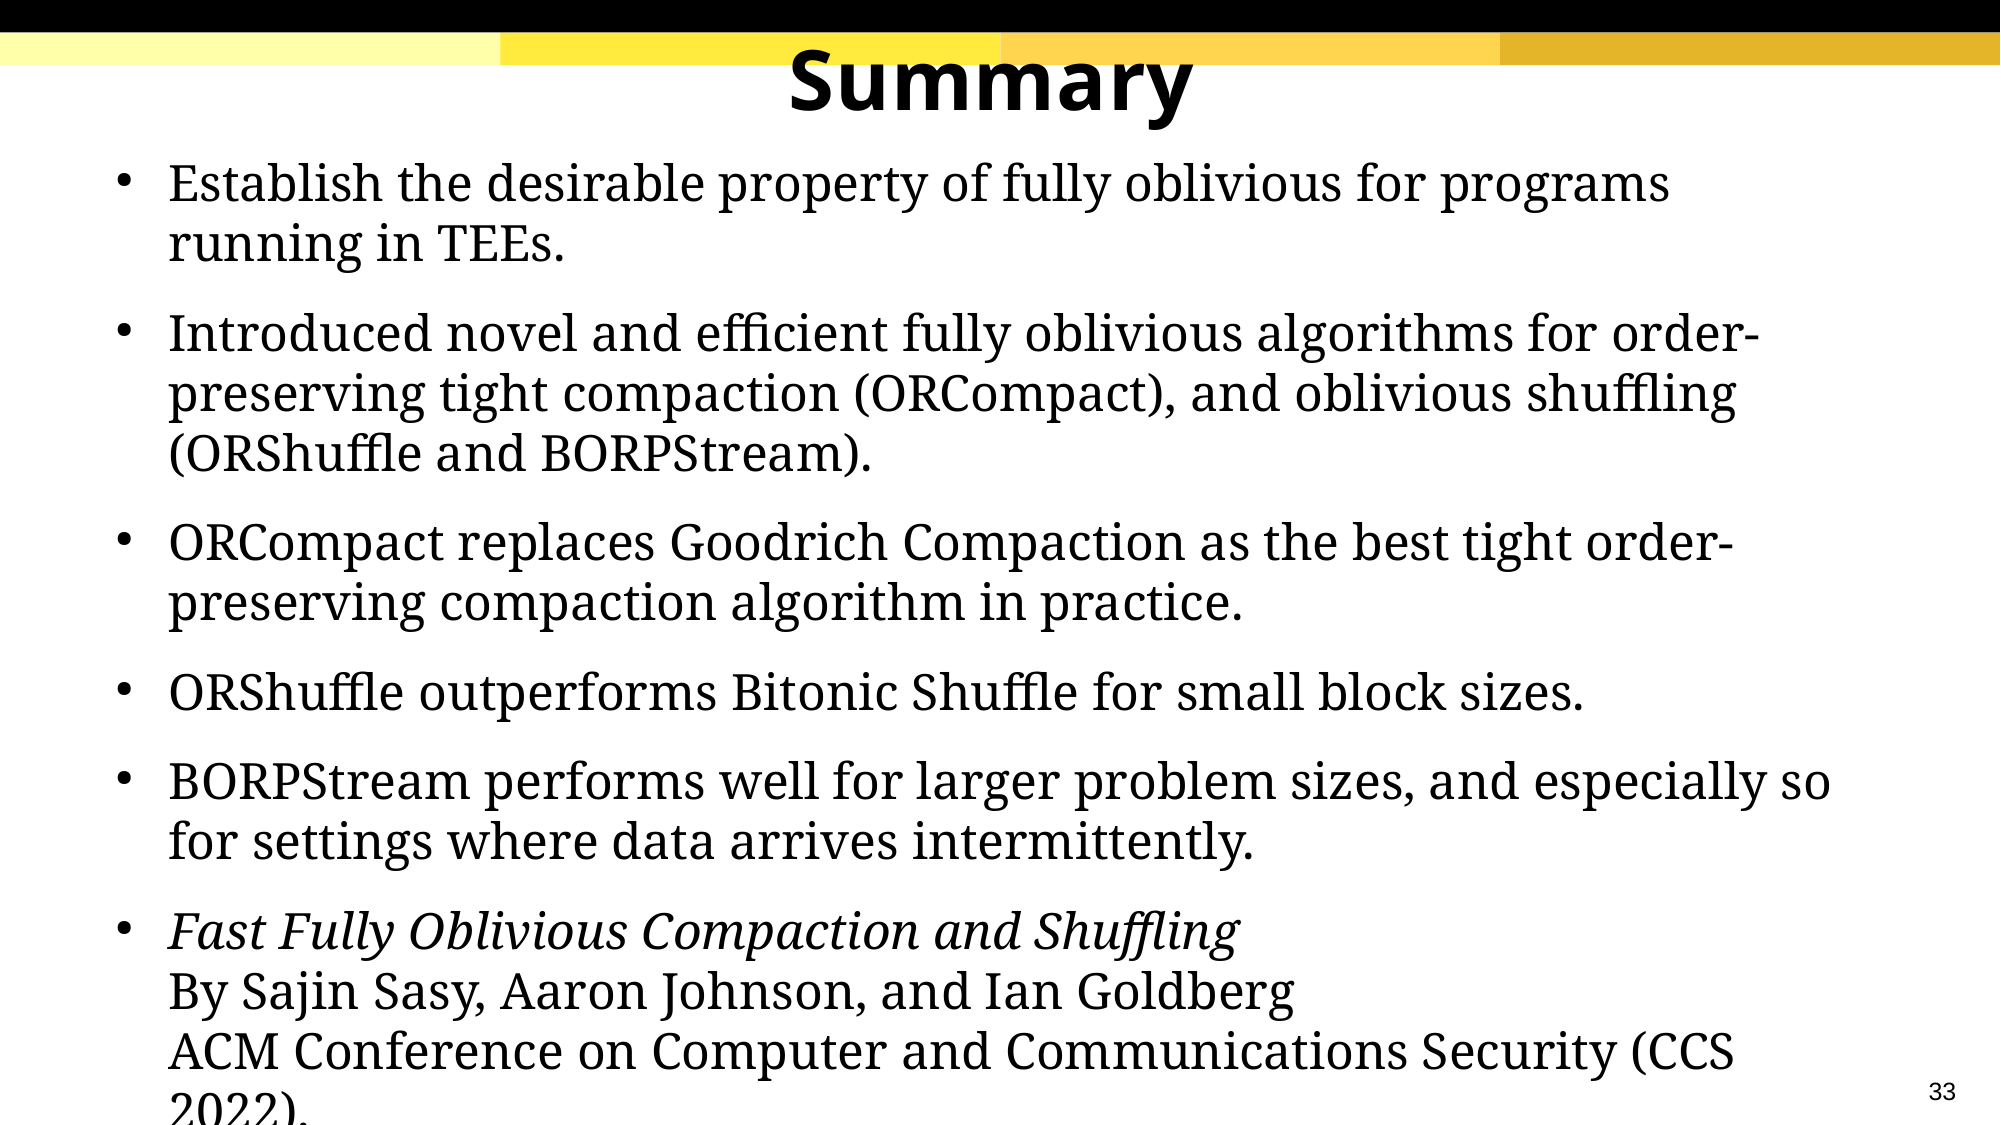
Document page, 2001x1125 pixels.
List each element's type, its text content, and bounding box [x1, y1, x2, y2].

text_box 33 [1913, 1070, 1972, 1114]
list Establish the desirable property of fully oblivious for programs running in TEEs. Introduced novel and efficient fully oblivious algorithms for order-preserving tight compaction (ORCompact), and oblivious shuffling (ORShuffle and BORPStream). ORCompact replaces Goodrich Compaction as the best tight order-preserving compaction algorithm in practice. ORShuffle outperforms Bitonic Shuffle for small block sizes. BORPStream performs well for larger problem sizes, and especially so for settings where data arrives intermittently. Fast Fully Oblivious Compaction and Shuffling By Sajin Sasy, Aaron Johnson, and Ian Goldberg ACM Conference on Computer and Communications Security (CCS 2022). [82, 143, 1867, 898]
title Summary [42, 11, 1941, 159]
